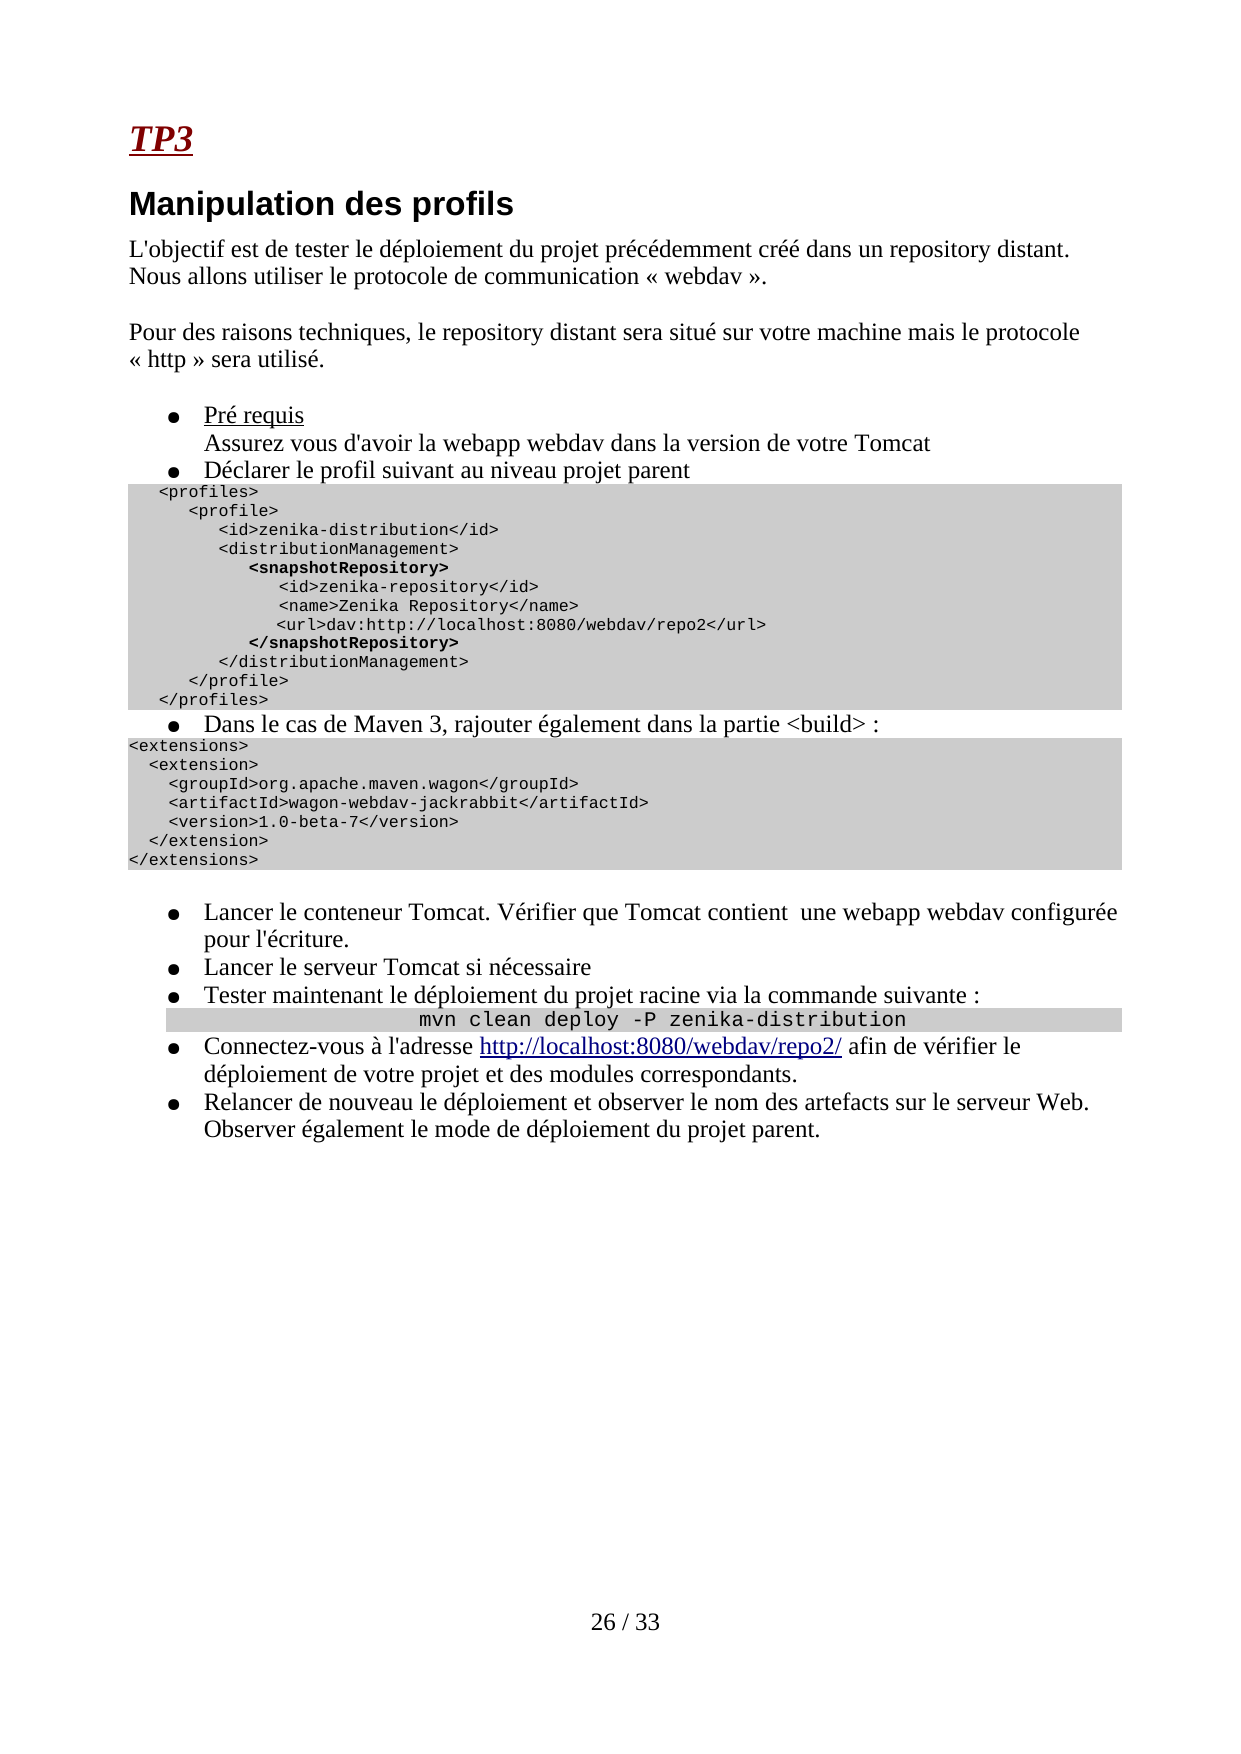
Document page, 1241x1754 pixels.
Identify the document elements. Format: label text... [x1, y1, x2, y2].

text <profiles> [128, 484, 1122, 503]
text Pour des raisons techniques, le repository distant sera situé sur votre machine mais le protocole « http » sera utilisé. [128, 318, 1122, 373]
text <id>zenika-repository</id> [128, 578, 1122, 597]
text <extension> [128, 757, 1122, 776]
list Assurez vous d'avoir la webapp webdav dans la version de votre Tomcat [166, 429, 1122, 456]
text <artifactId>wagon-webdav-jackrabbit</artifactId> [128, 794, 1122, 813]
text <version>1.0-beta-7</version> [128, 813, 1122, 832]
text </profiles> [128, 691, 1122, 710]
list Dans le cas de Maven 3, rajouter également dans la partie <build> : [166, 710, 1122, 738]
list Lancer le serveur Tomcat si nécessaire [166, 953, 1122, 981]
subtitle Manipulation des profils [128, 185, 1122, 222]
text <profile> [128, 503, 1122, 522]
list Lancer le conteneur Tomcat. Vérifier que Tomcat contient une webapp webdav configurée pour l'écriture. [166, 898, 1122, 953]
text <name>Zenika Repository</name> [128, 597, 1122, 616]
text </profile> [128, 673, 1122, 691]
list Connectez-vous à l'adresse http://localhost:8080/webdav/repo2/ afin de vérifier le déploiement de votre projet et des modules correspondants. [166, 1032, 1122, 1088]
list Pré requis [166, 401, 1122, 429]
list Tester maintenant le déploiement du projet racine via la commande suivante : [166, 981, 1122, 1008]
text <url>dav:http://localhost:8080/webdav/repo2</url> [128, 616, 1122, 635]
text TP3 [128, 118, 1122, 160]
text <id>zenika-distribution</id> [128, 522, 1122, 541]
text <distributionManagement> [128, 541, 1122, 559]
text </extensions> [128, 851, 1122, 870]
text <snapshotRepository> [128, 559, 1122, 578]
text </snapshotRepository> [128, 635, 1122, 654]
list mvn clean deploy -P zenika-distribution [166, 1008, 1122, 1032]
list Déclarer le profil suivant au niveau projet parent [166, 456, 1122, 484]
text <extensions> [128, 738, 1122, 757]
list Relancer de nouveau le déploiement et observer le nom des artefacts sur le serveur Web. Observer également le mode de déploiement du projet parent. [166, 1088, 1122, 1143]
text L'objectif est de tester le déploiement du projet précédemment créé dans un repository distant. Nous allons utiliser le protocole de communication « webdav ». [128, 235, 1122, 290]
text </extension> [128, 832, 1122, 851]
text </distributionManagement> [128, 654, 1122, 673]
text <groupId>org.apache.maven.wagon</groupId> [128, 776, 1122, 794]
